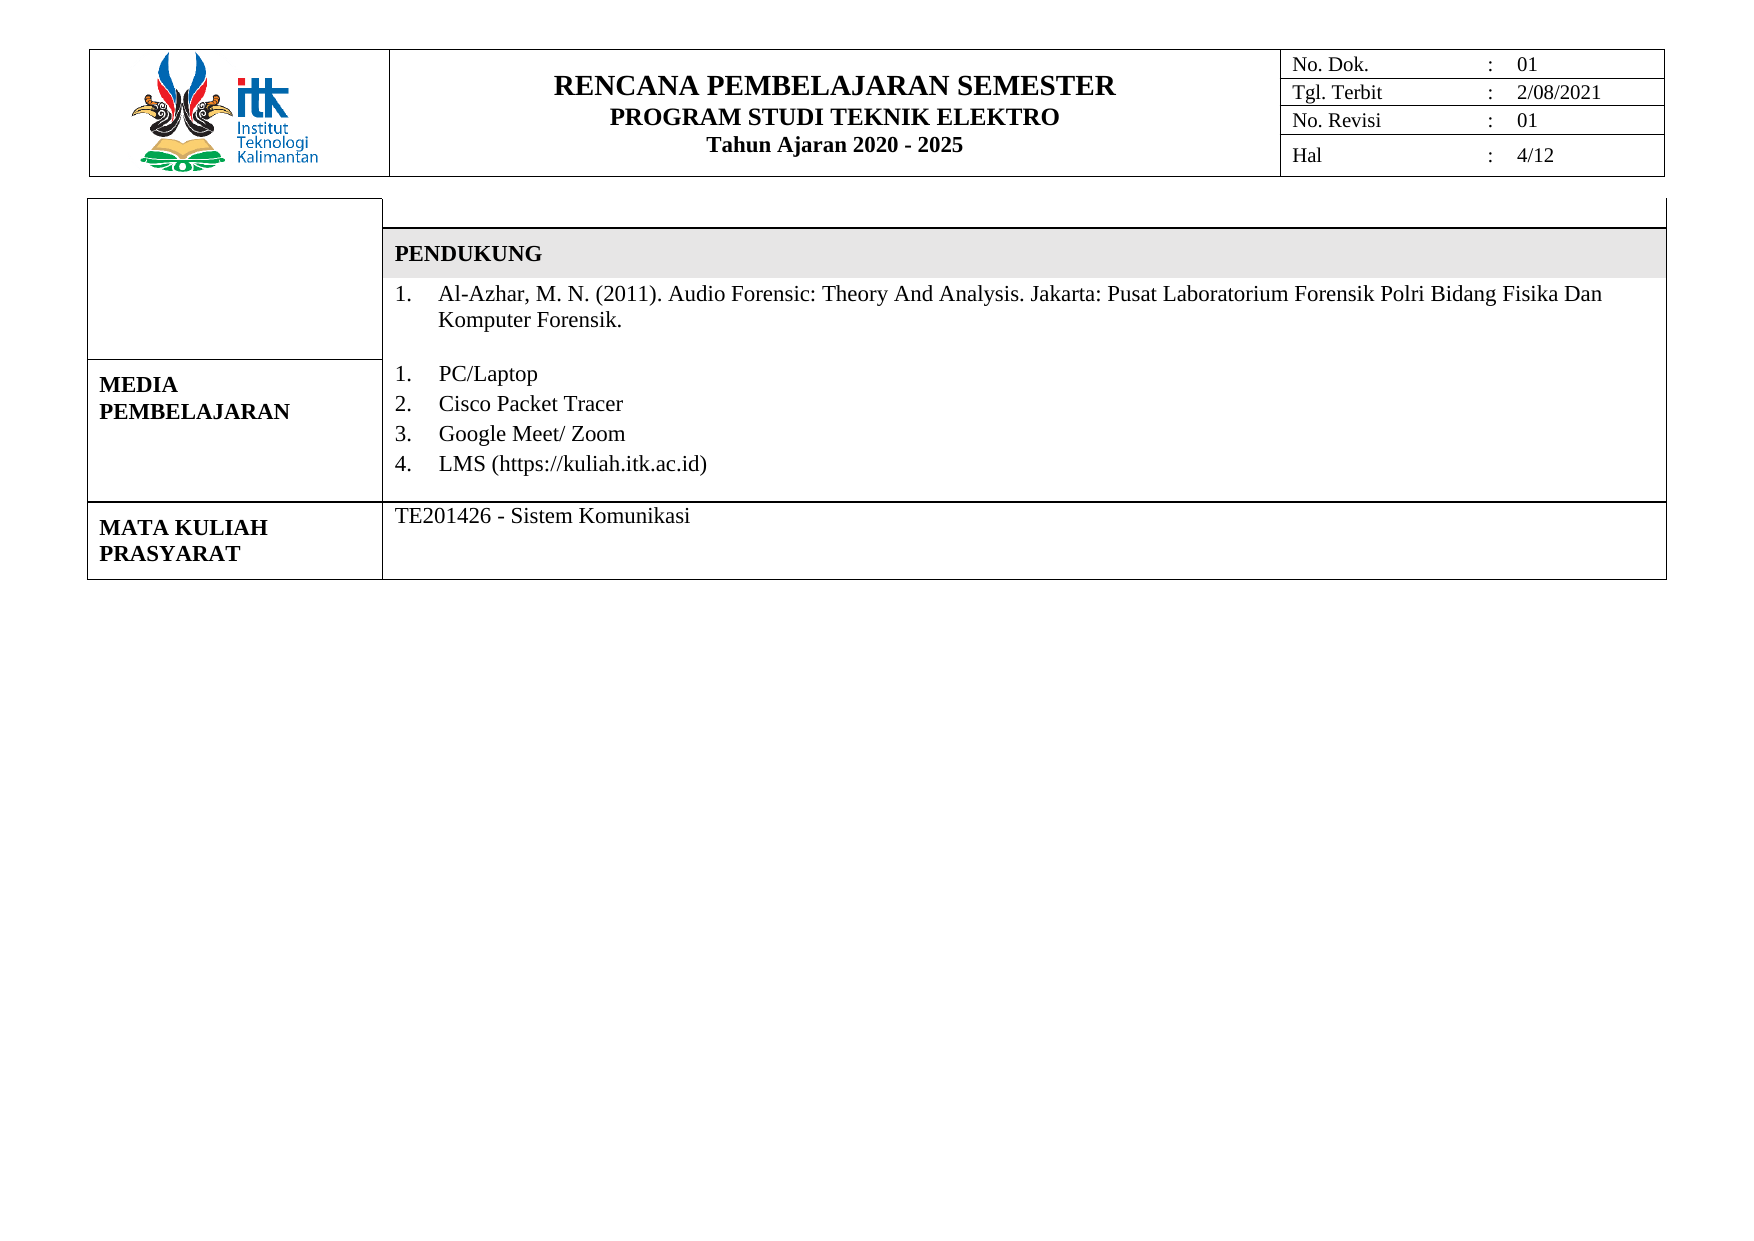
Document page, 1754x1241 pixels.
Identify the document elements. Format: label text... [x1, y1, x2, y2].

table_cell PENDUKUNG [383, 229, 1666, 278]
table_cell [383, 199, 1666, 227]
picture [127, 50, 322, 176]
table_cell MATA KULIAH PRASYARAT [88, 503, 382, 579]
table_cell MEDIA PEMBELAJARAN [88, 360, 382, 501]
table_cell Al-Azhar, M. N. (2011). Audio Forensic: Theory And Analysis. Jakarta: Pusat Laboratorium Forensik Polri Bidang Fisika Dan Komputer Forensik. [383, 280, 1666, 359]
table_cell PC/Laptop Cisco Packet Tracer Google Meet/ Zoom LMS (https://kuliah.itk.ac.id) [383, 360, 1666, 501]
table_cell TE201426 - Sistem Komunikasi [383, 503, 1666, 579]
